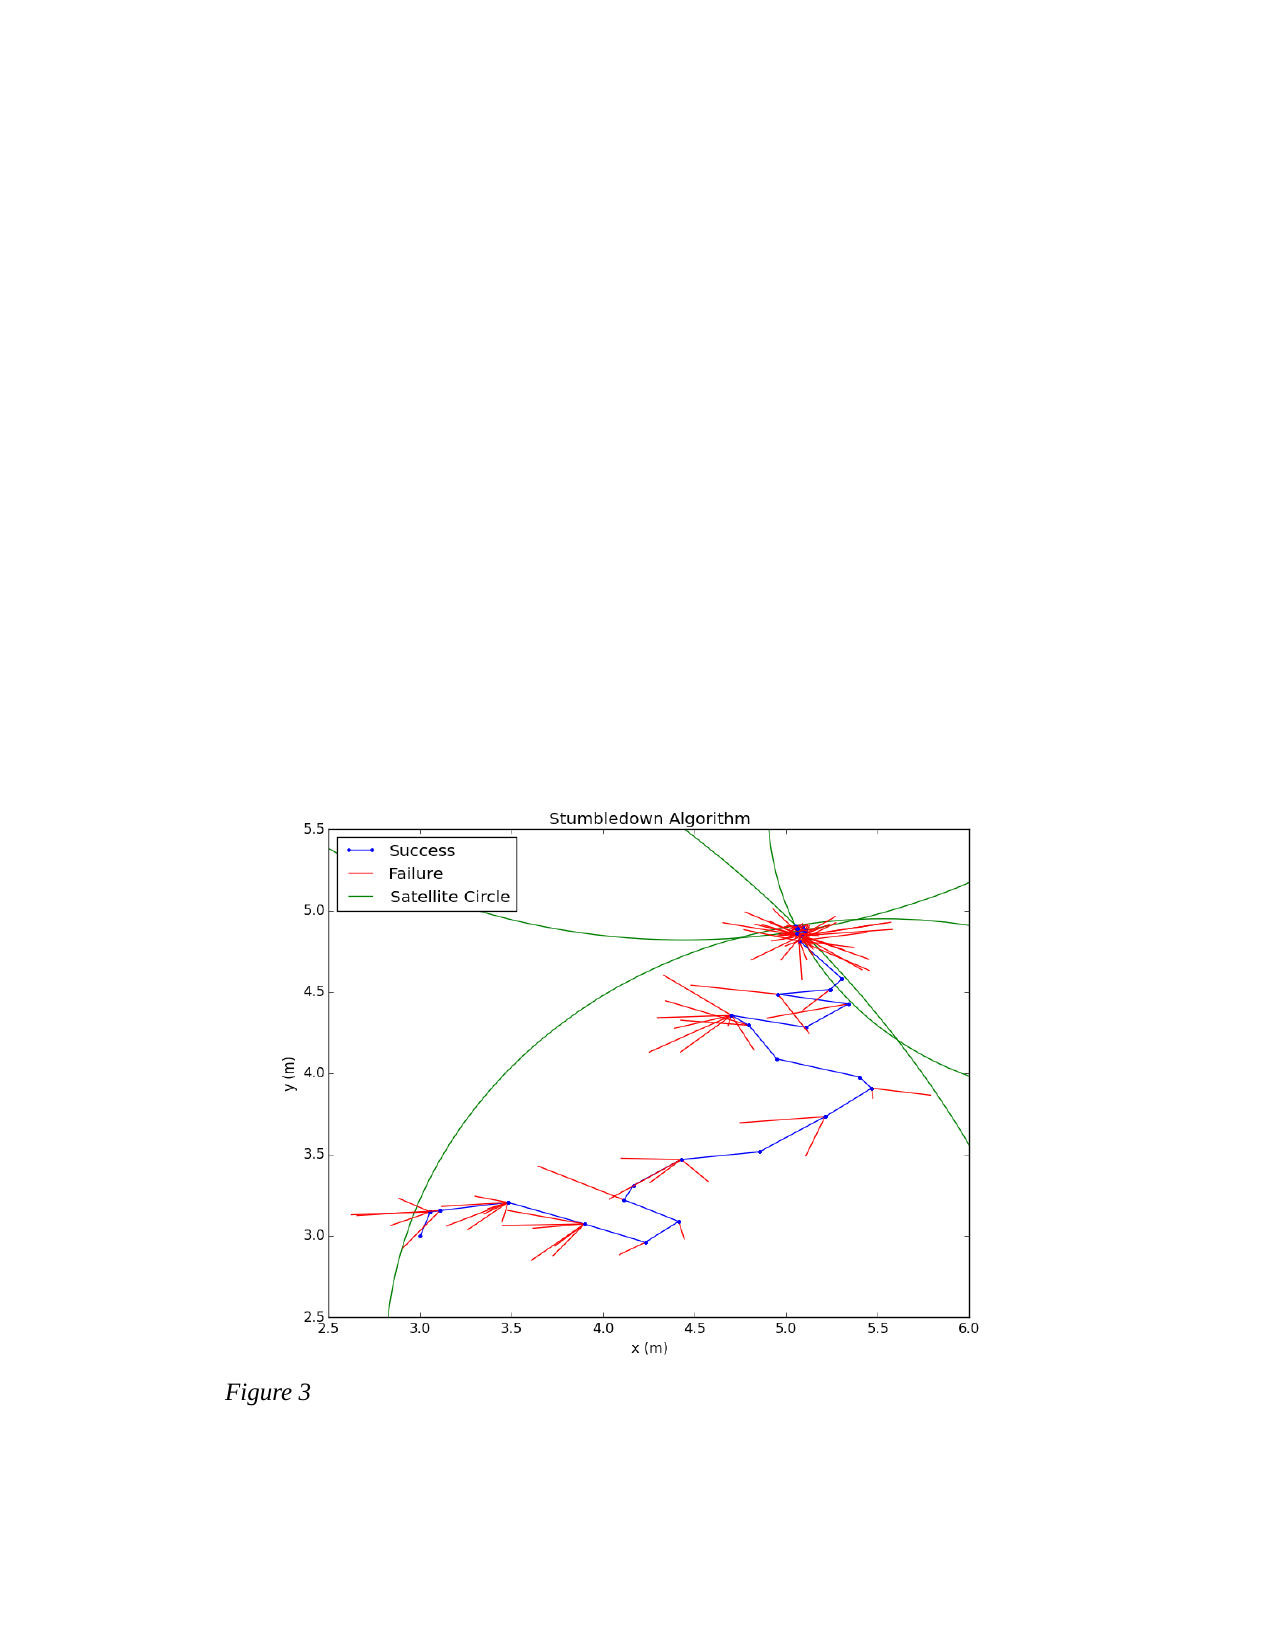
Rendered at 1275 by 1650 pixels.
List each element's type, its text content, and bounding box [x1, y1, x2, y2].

picture [225, 768, 1050, 1378]
text Figure 3 [225, 1378, 1050, 1406]
